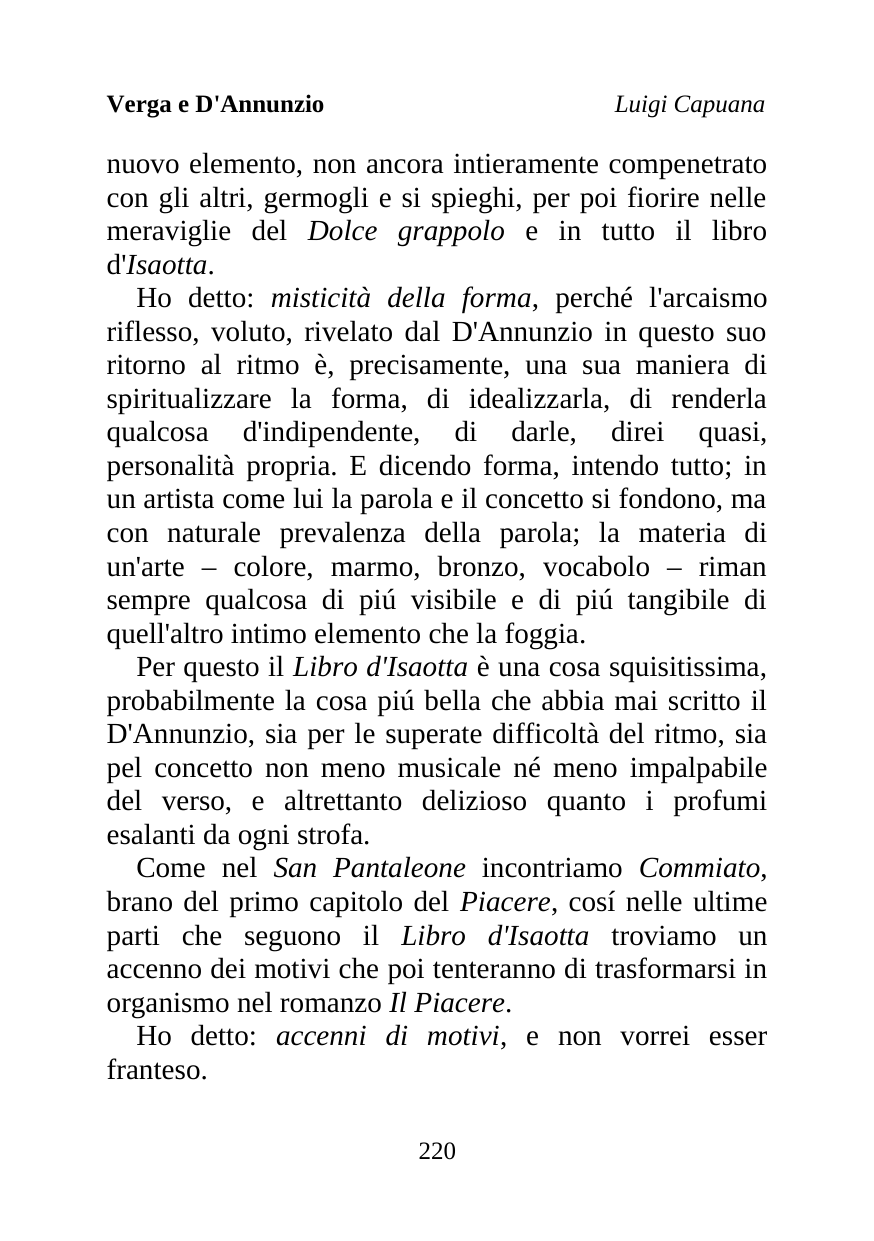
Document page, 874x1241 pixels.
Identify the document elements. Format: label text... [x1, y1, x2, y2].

text Per questo il Libro d'Isaotta è una cosa squisitissima, probabilmente la cosa piú bella che abbia mai scritto il D'Annunzio, sia per le superate difficoltà del ritmo, sia pel concetto non meno musicale né meno impalpabile del verso, e altrettanto delizioso quanto i profumi esalanti da ogni strofa. [106, 649, 768, 851]
text Come nel San Pantaleone incontriamo Commiato, brano del primo capitolo del Piacere, cosí nelle ultime parti che seguono il Libro d'Isaotta troviamo un accenno dei motivi che poi tenteranno di trasformarsi in organismo nel romanzo Il Piacere. [106, 851, 768, 1018]
text Ho detto: misticità della forma, perché l'arcaismo riflesso, voluto, rivelato dal D'Annunzio in questo suo ritorno al ritmo è, precisamente, una sua maniera di spiritualizzare la forma, di idealizzarla, di renderla qualcosa d'indipendente, di darle, direi quasi, personalità propria. E dicendo forma, intendo tutto; in un artista come lui la parola e il concetto si fondono, ma con naturale prevalenza della parola; la materia di un'arte – colore, marmo, bronzo, vocabolo – riman sempre qualcosa di piú visibile e di piú tangibile di quell'altro intimo elemento che la foggia. [106, 280, 768, 649]
text Ho detto: accenni di motivi, e non vorrei esser franteso. [106, 1018, 768, 1085]
text nuovo elemento, non ancora intieramente compenetrato con gli altri, germogli e si spieghi, per poi fiorire nelle meraviglie del Dolce grappolo e in tutto il libro d'Isaotta. [106, 146, 768, 280]
